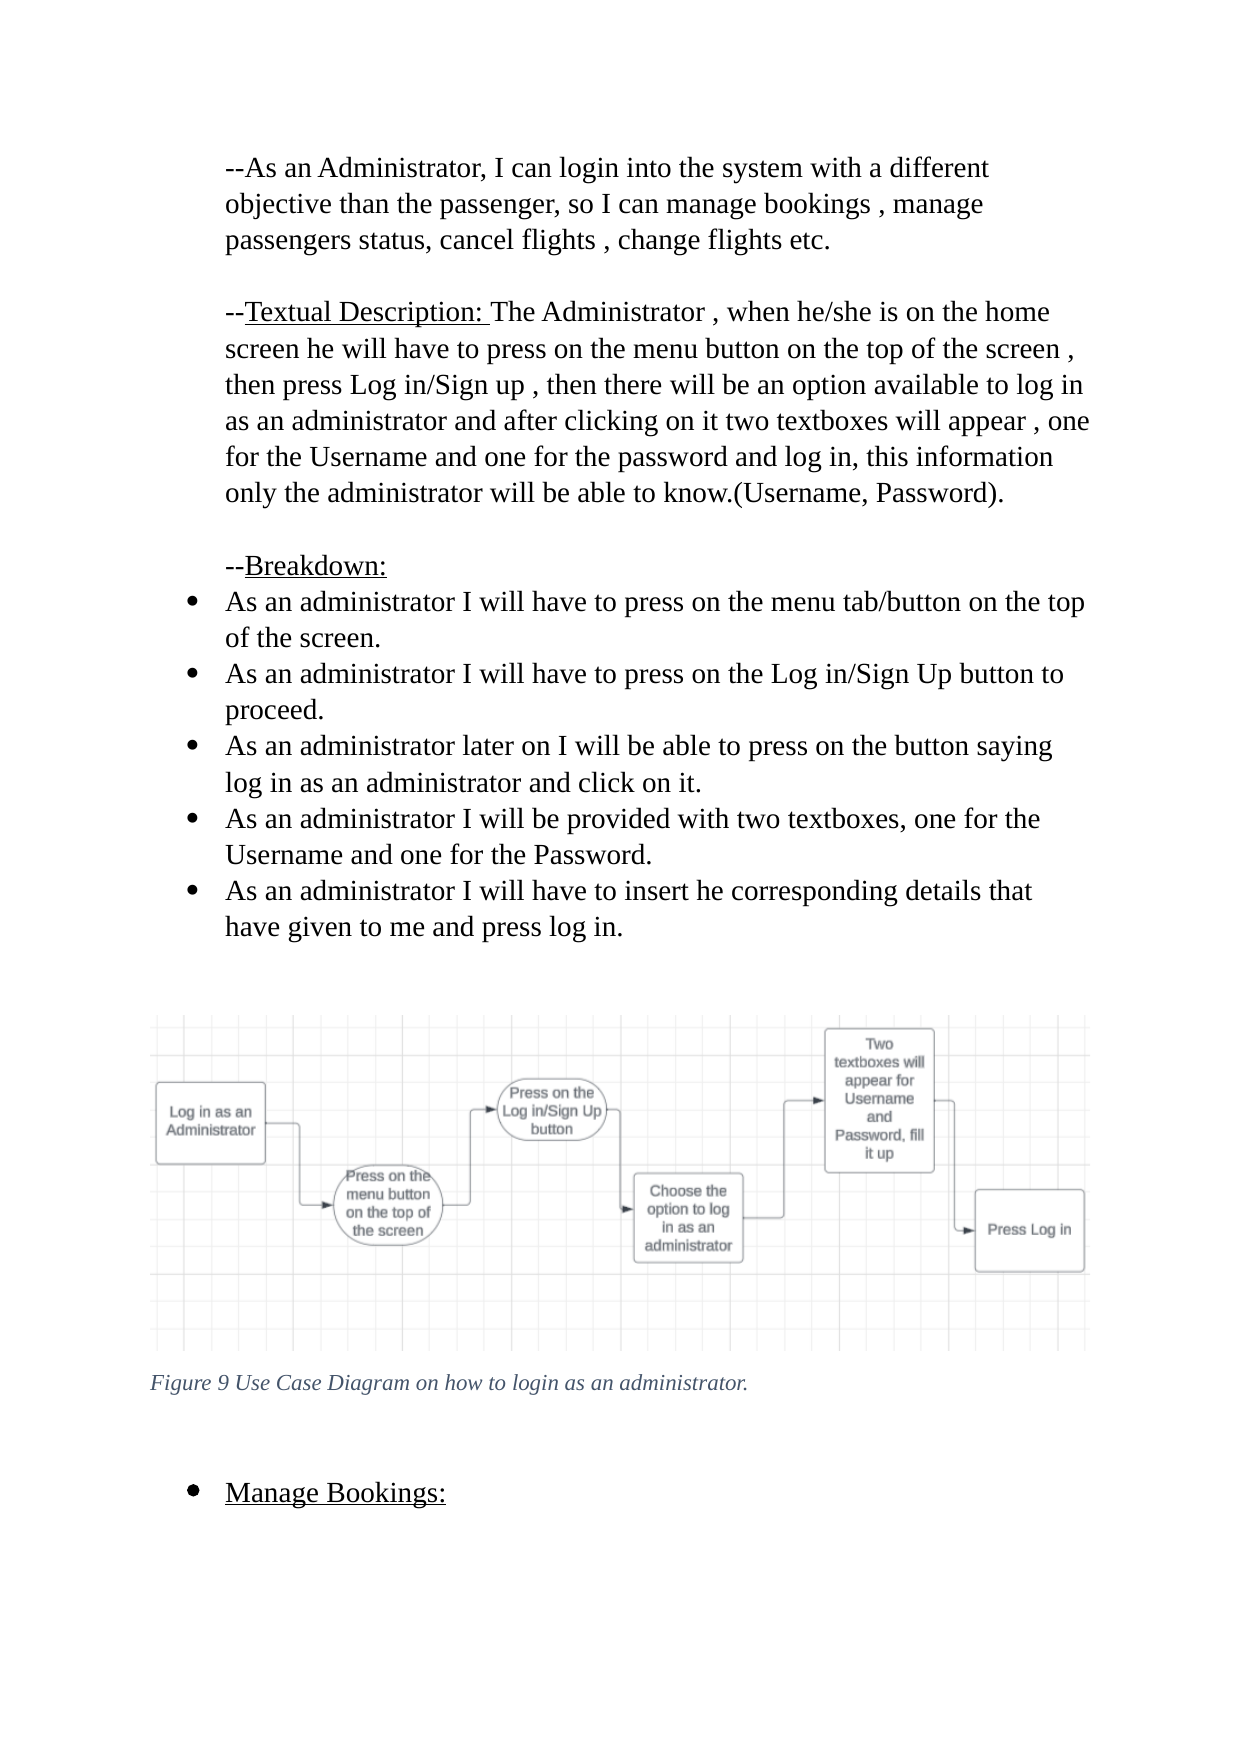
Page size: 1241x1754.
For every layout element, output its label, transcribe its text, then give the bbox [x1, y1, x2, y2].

picture [150, 1015, 1091, 1351]
list --As an Administrator, I can login into the system with a different objective than the passenger, so I can manage bookings , manage passengers status, cancel flights , change flights etc. [225, 150, 1090, 256]
list As an administrator I will have to press on the Log in/Sign Up button to proceed. [187, 656, 1090, 726]
list As an administrator I will have to insert he corresponding details that have given to me and press log in. [187, 873, 1090, 943]
list Manage Bookings: [187, 1475, 1090, 1509]
text Figure 9 Use Case Diagram on how to login as an administrator. [150, 1369, 1090, 1396]
list --Textual Description: The Administrator , when he/she is on the home screen he will have to press on the menu button on the top of the screen , then press Log in/Sign up , then there will be an option available to log in as an administrator and after clicking on it two textboxes will appear , one for the Username and one for the password and log in, this information only the administrator will be able to know.(Username, Password). [225, 294, 1090, 509]
list --Breakdown: [225, 548, 1090, 581]
list As an administrator I will be provided with two textboxes, one for the Username and one for the Password. [187, 801, 1090, 871]
list As an administrator later on I will be able to press on the button saying log in as an administrator and click on it. [187, 728, 1090, 798]
list As an administrator I will have to press on the menu tab/button on the top of the screen. [187, 584, 1090, 653]
